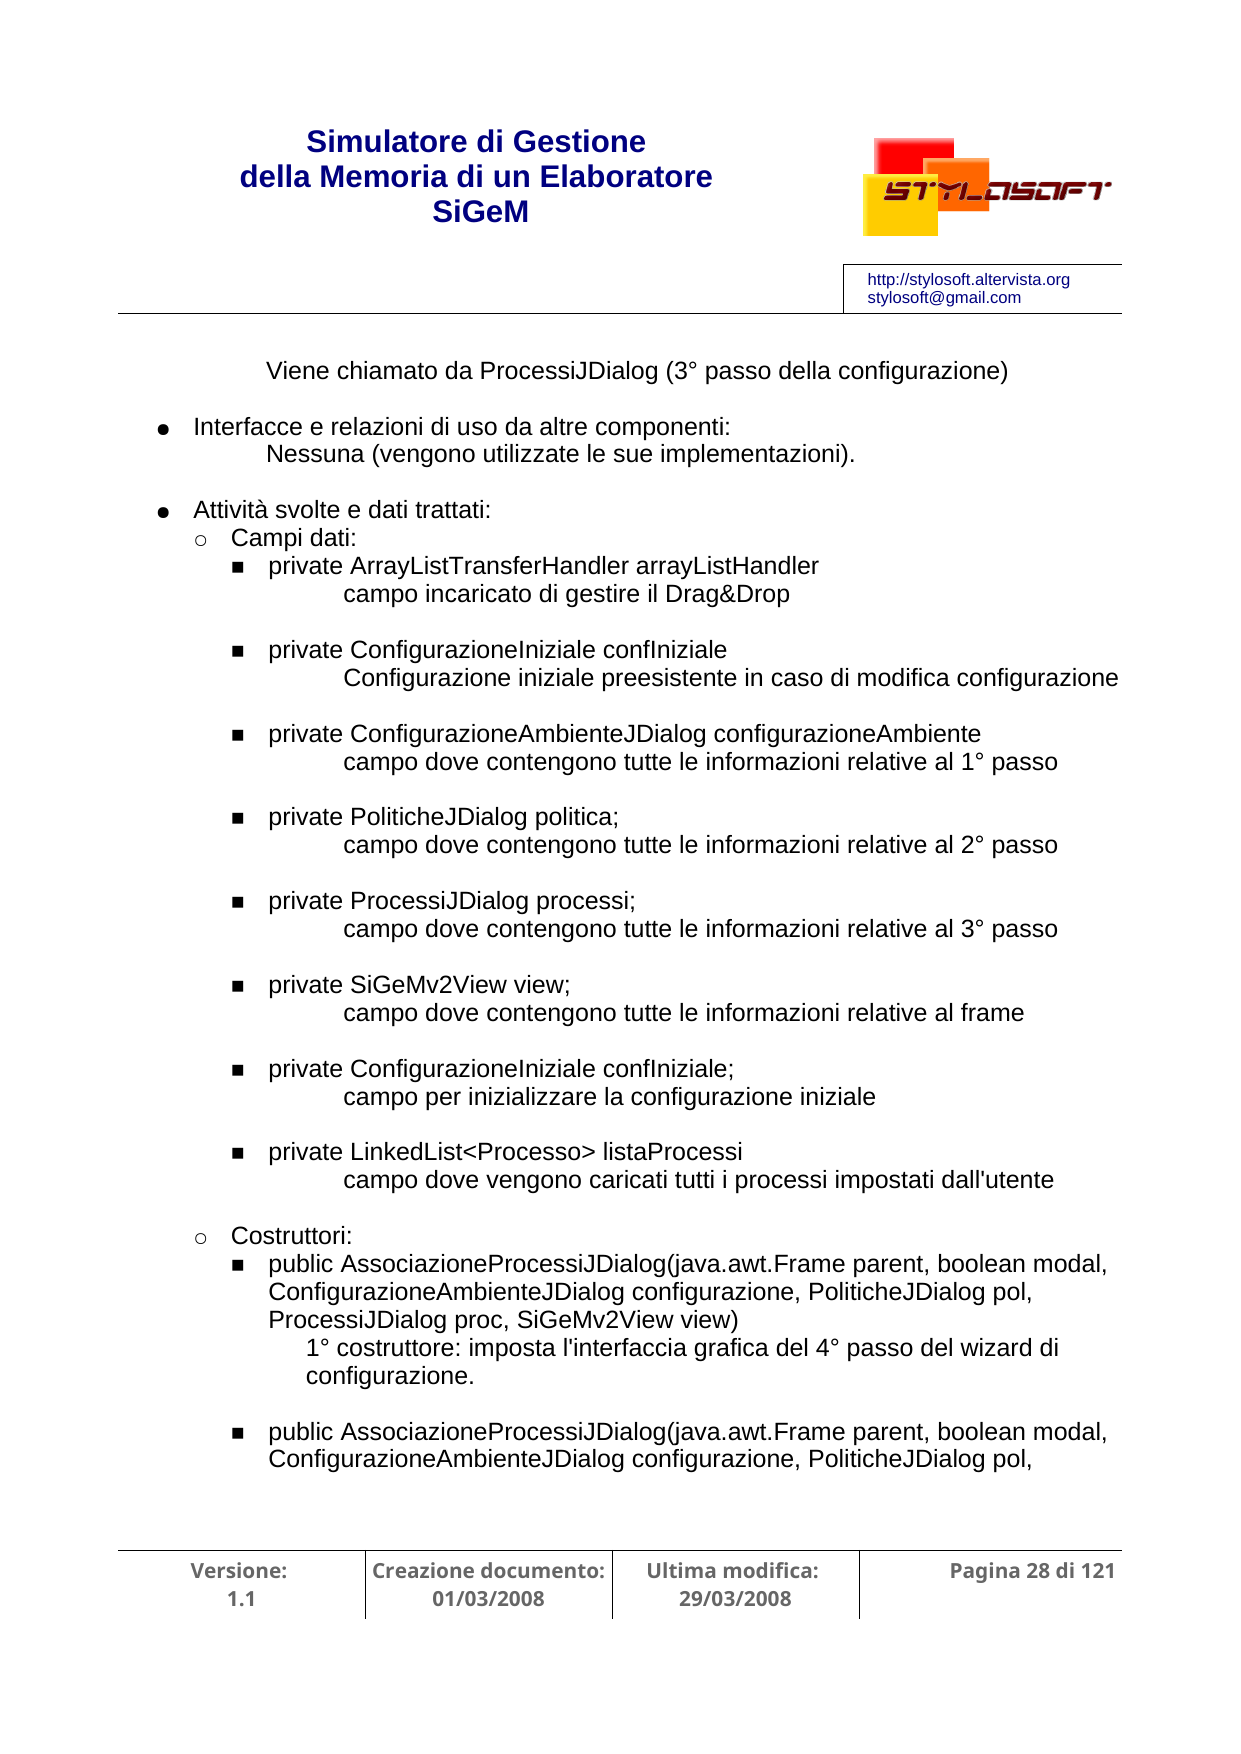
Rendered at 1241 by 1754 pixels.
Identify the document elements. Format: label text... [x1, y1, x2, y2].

list private ProcessiJDialog processi; [231, 887, 1122, 915]
list Attività svolte e dati trattati: [156, 496, 1122, 524]
list private SiGeMv2View view; [231, 971, 1122, 999]
list campo dove contengono tutte le informazioni relative al frame [306, 999, 1122, 1027]
list private ConfigurazioneIniziale confIniziale [231, 636, 1122, 664]
list private ConfigurazioneIniziale confIniziale; [231, 1054, 1122, 1082]
list campo dove contengono tutte le informazioni relative al 3° passo [306, 915, 1122, 943]
list 1° costruttore: imposta l'interfaccia grafica del 4° passo del wizard di configurazione. [268, 1334, 1122, 1389]
list campo incaricato di gestire il Drag&Drop [306, 580, 1122, 608]
list campo dove vengono caricati tutti i processi impostati dall'utente [306, 1166, 1122, 1194]
list private PoliticheJDialog politica; [231, 803, 1122, 831]
list private LinkedList<Processo> listaProcessi [231, 1138, 1122, 1166]
list Campi dati: [193, 524, 1122, 552]
list campo dove contengono tutte le informazioni relative al 1° passo [306, 747, 1122, 775]
list Interfacce e relazioni di uso da altre componenti: [156, 412, 1122, 440]
list public AssociazioneProcessiJDialog(java.awt.Frame parent, boolean modal, ConfigurazioneAmbienteJDialog configurazione, PoliticheJDialog pol, ProcessiJDialog proc, SiGeMv2View view) [231, 1250, 1122, 1334]
list Configurazione iniziale preesistente in caso di modifica configurazione [306, 664, 1122, 692]
list Costruttori: [193, 1222, 1122, 1250]
list campo per inizializzare la configurazione iniziale [306, 1082, 1122, 1110]
list private ConfigurazioneAmbienteJDialog configurazioneAmbiente [231, 719, 1122, 747]
picture [848, 123, 1117, 247]
list campo dove contengono tutte le informazioni relative al 2° passo [306, 831, 1122, 859]
list public AssociazioneProcessiJDialog(java.awt.Frame parent, boolean modal, ConfigurazioneAmbienteJDialog configurazione, PoliticheJDialog pol, [231, 1417, 1122, 1473]
list Nessuna (vengono utilizzate le sue implementazioni). [156, 440, 1122, 468]
list Viene chiamato da ProcessiJDialog (3° passo della configurazione) [156, 357, 1122, 384]
list private ArrayListTransferHandler arrayListHandler [231, 552, 1122, 580]
